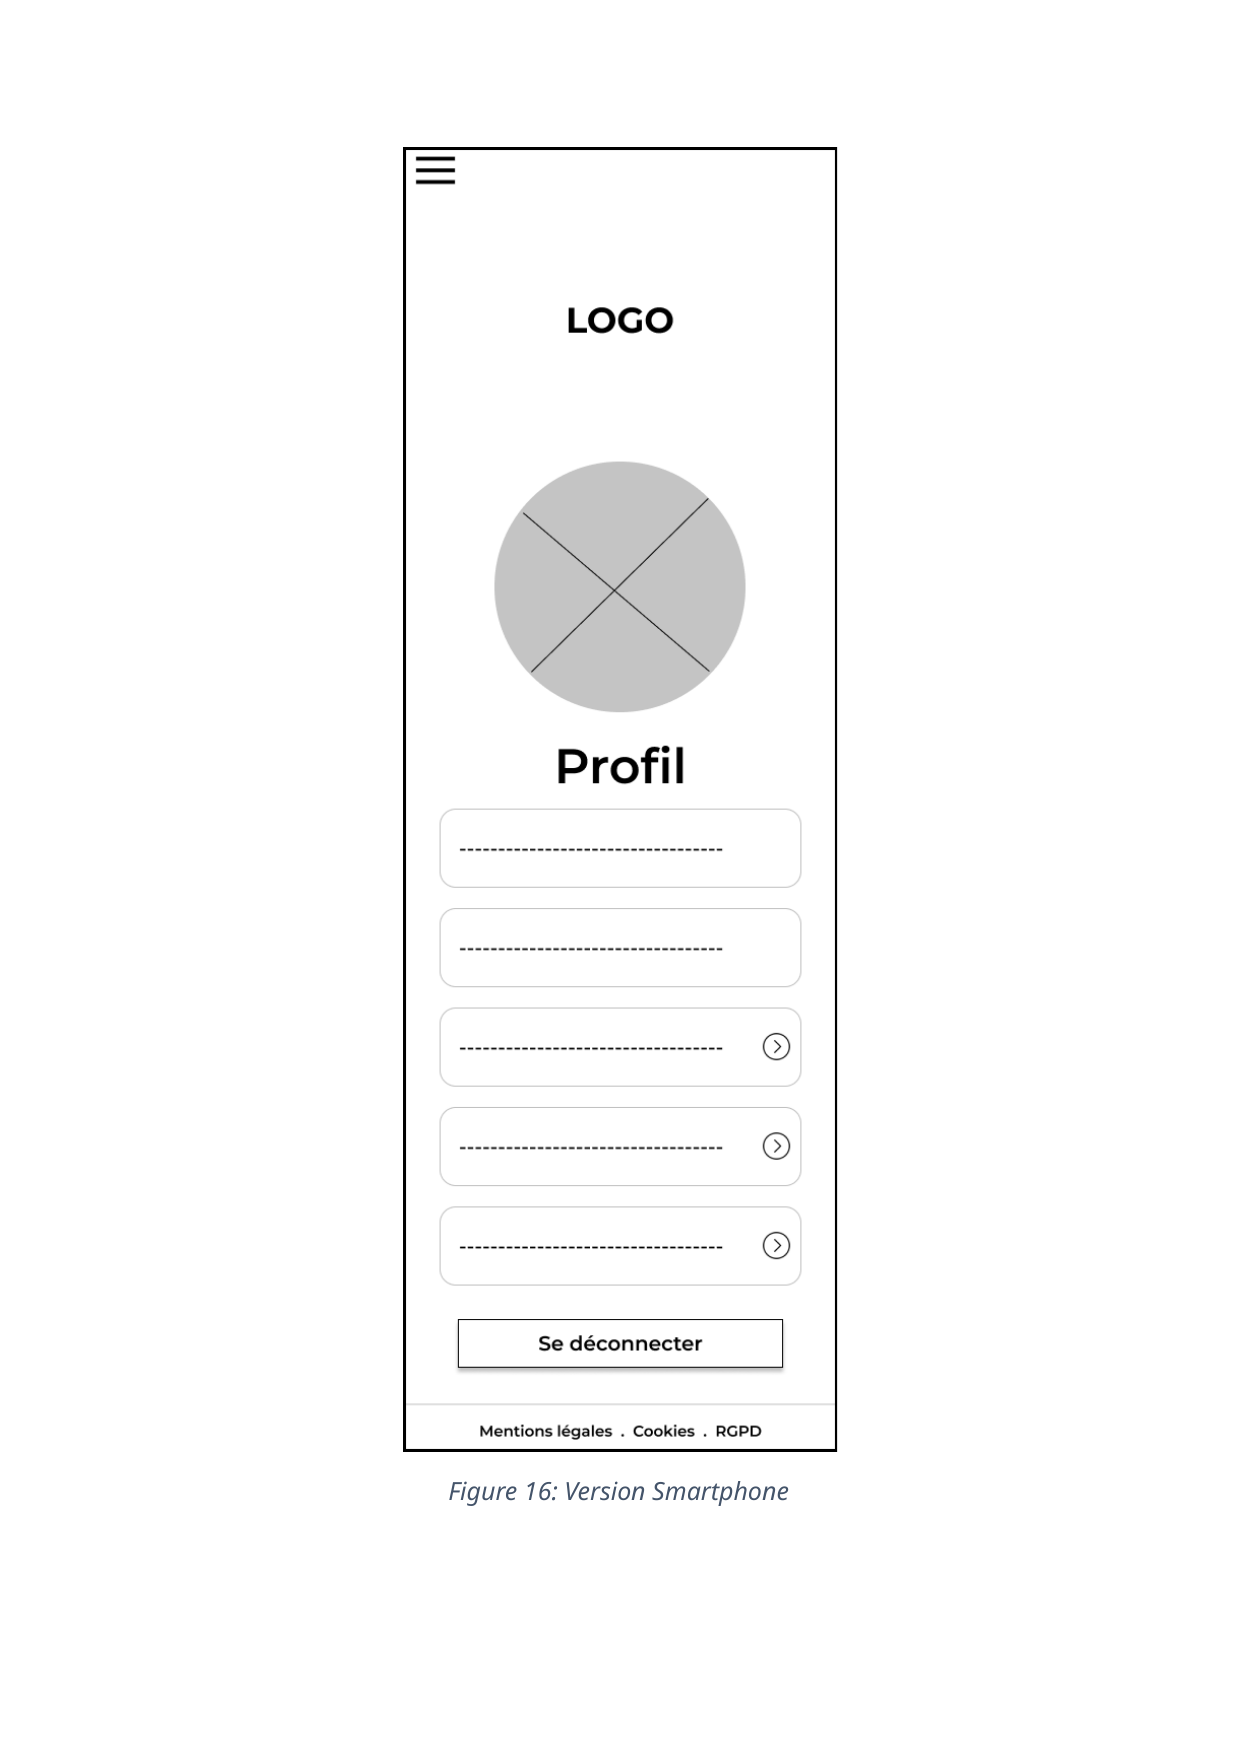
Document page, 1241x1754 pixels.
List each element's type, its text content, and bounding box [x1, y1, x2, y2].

text Figure 16: Version Smartphone [148, 1473, 1093, 1507]
